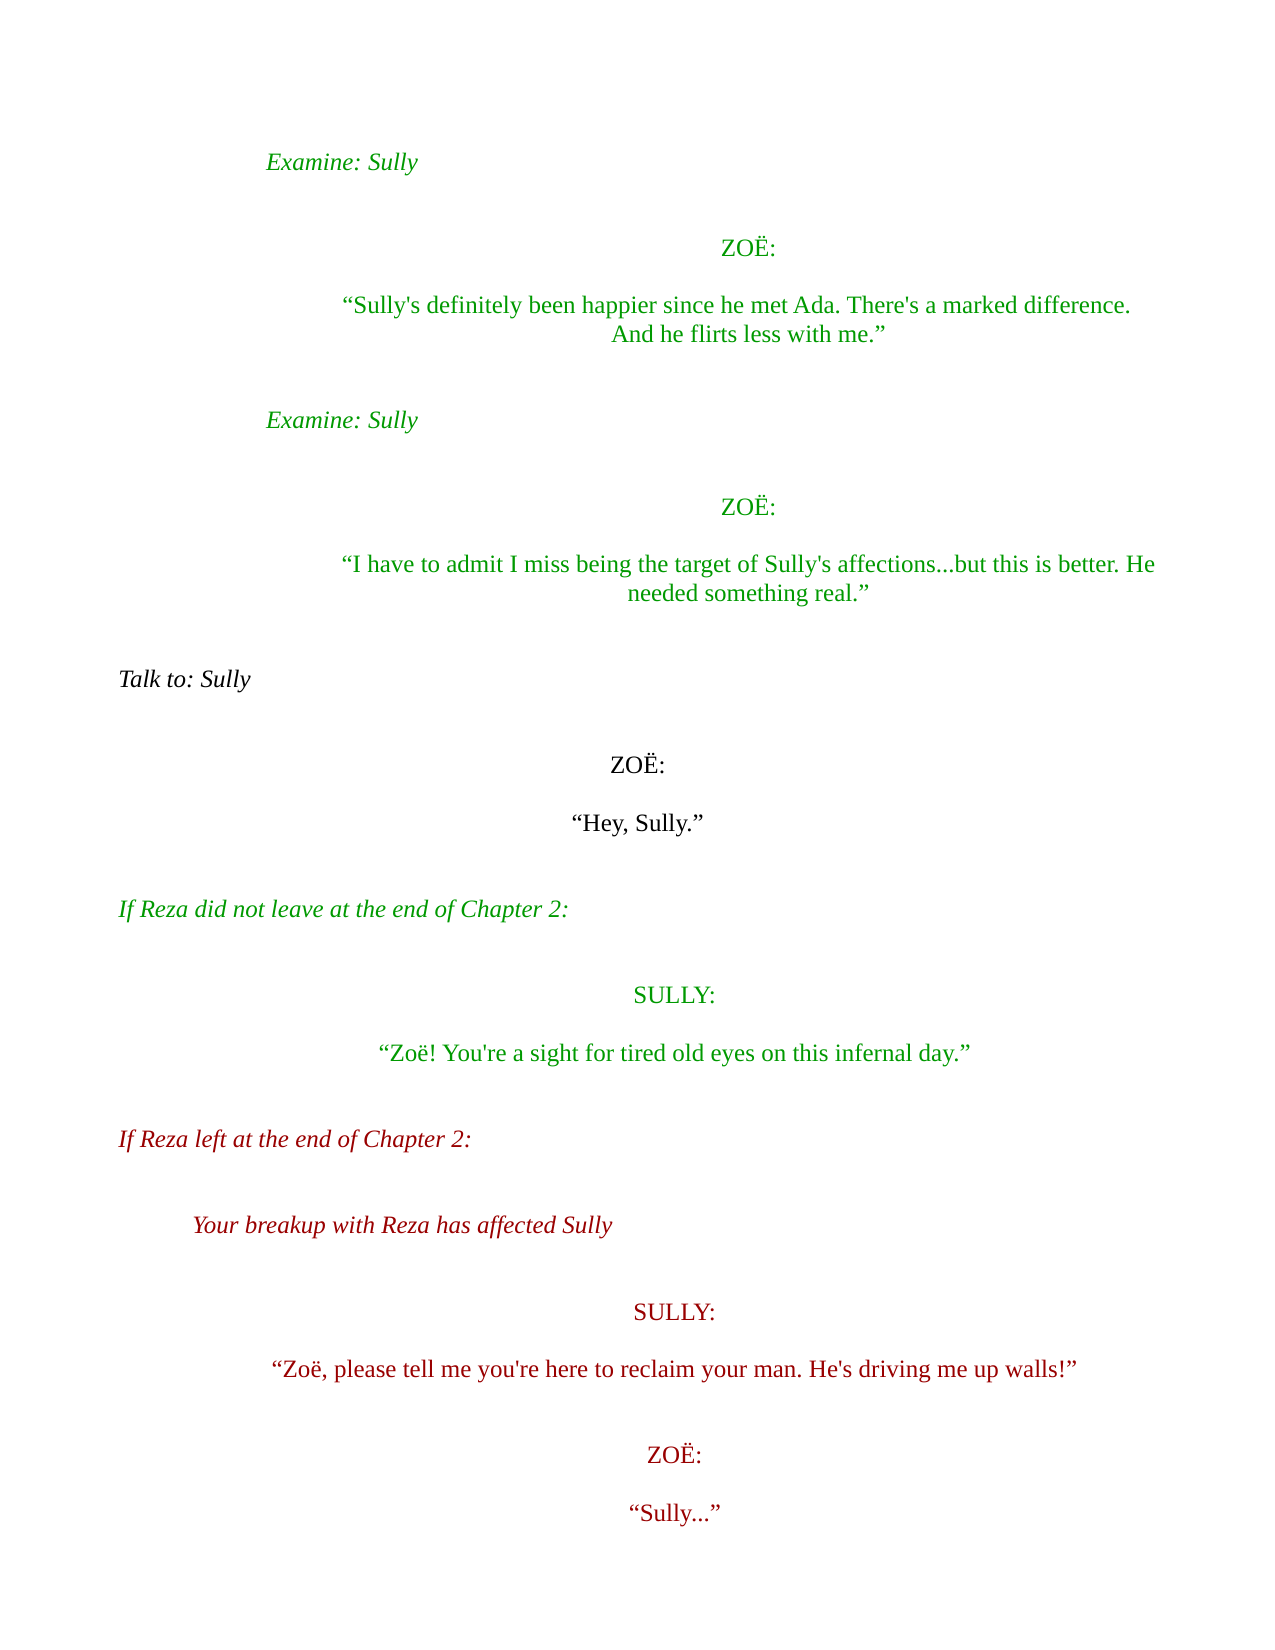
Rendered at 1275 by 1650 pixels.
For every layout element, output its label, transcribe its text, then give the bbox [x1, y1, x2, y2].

text If Reza left at the end of Chapter 2: [118, 1124, 1157, 1153]
text ZOË: [118, 1441, 1157, 1469]
text SULLY: [118, 981, 1157, 1009]
text ZOË: [118, 233, 1157, 262]
text Examine: Sully [118, 147, 1157, 176]
text “Sully's definitely been happier since he met Ada. There's a marked difference. And he flirts less with me.” [118, 291, 1157, 348]
text Your breakup with Reza has affected Sully [118, 1211, 1157, 1239]
text ZOË: [118, 492, 1157, 521]
text If Reza did not leave at the end of Chapter 2: [118, 894, 1157, 923]
text ZOË: [118, 751, 1157, 779]
text Talk to: Sully [118, 664, 1157, 693]
text “Zoë! You're a sight for tired old eyes on this infernal day.” [118, 1038, 1157, 1067]
text Examine: Sully [118, 406, 1157, 434]
text “Zoë, please tell me you're here to reclaim your man. He's driving me up walls!” [118, 1354, 1157, 1383]
text “I have to admit I miss being the target of Sully's affections...but this is better. He needed something real.” [118, 549, 1157, 607]
text “Sully...” [118, 1498, 1157, 1527]
text “Hey, Sully.” [118, 808, 1157, 837]
text SULLY: [118, 1297, 1157, 1326]
